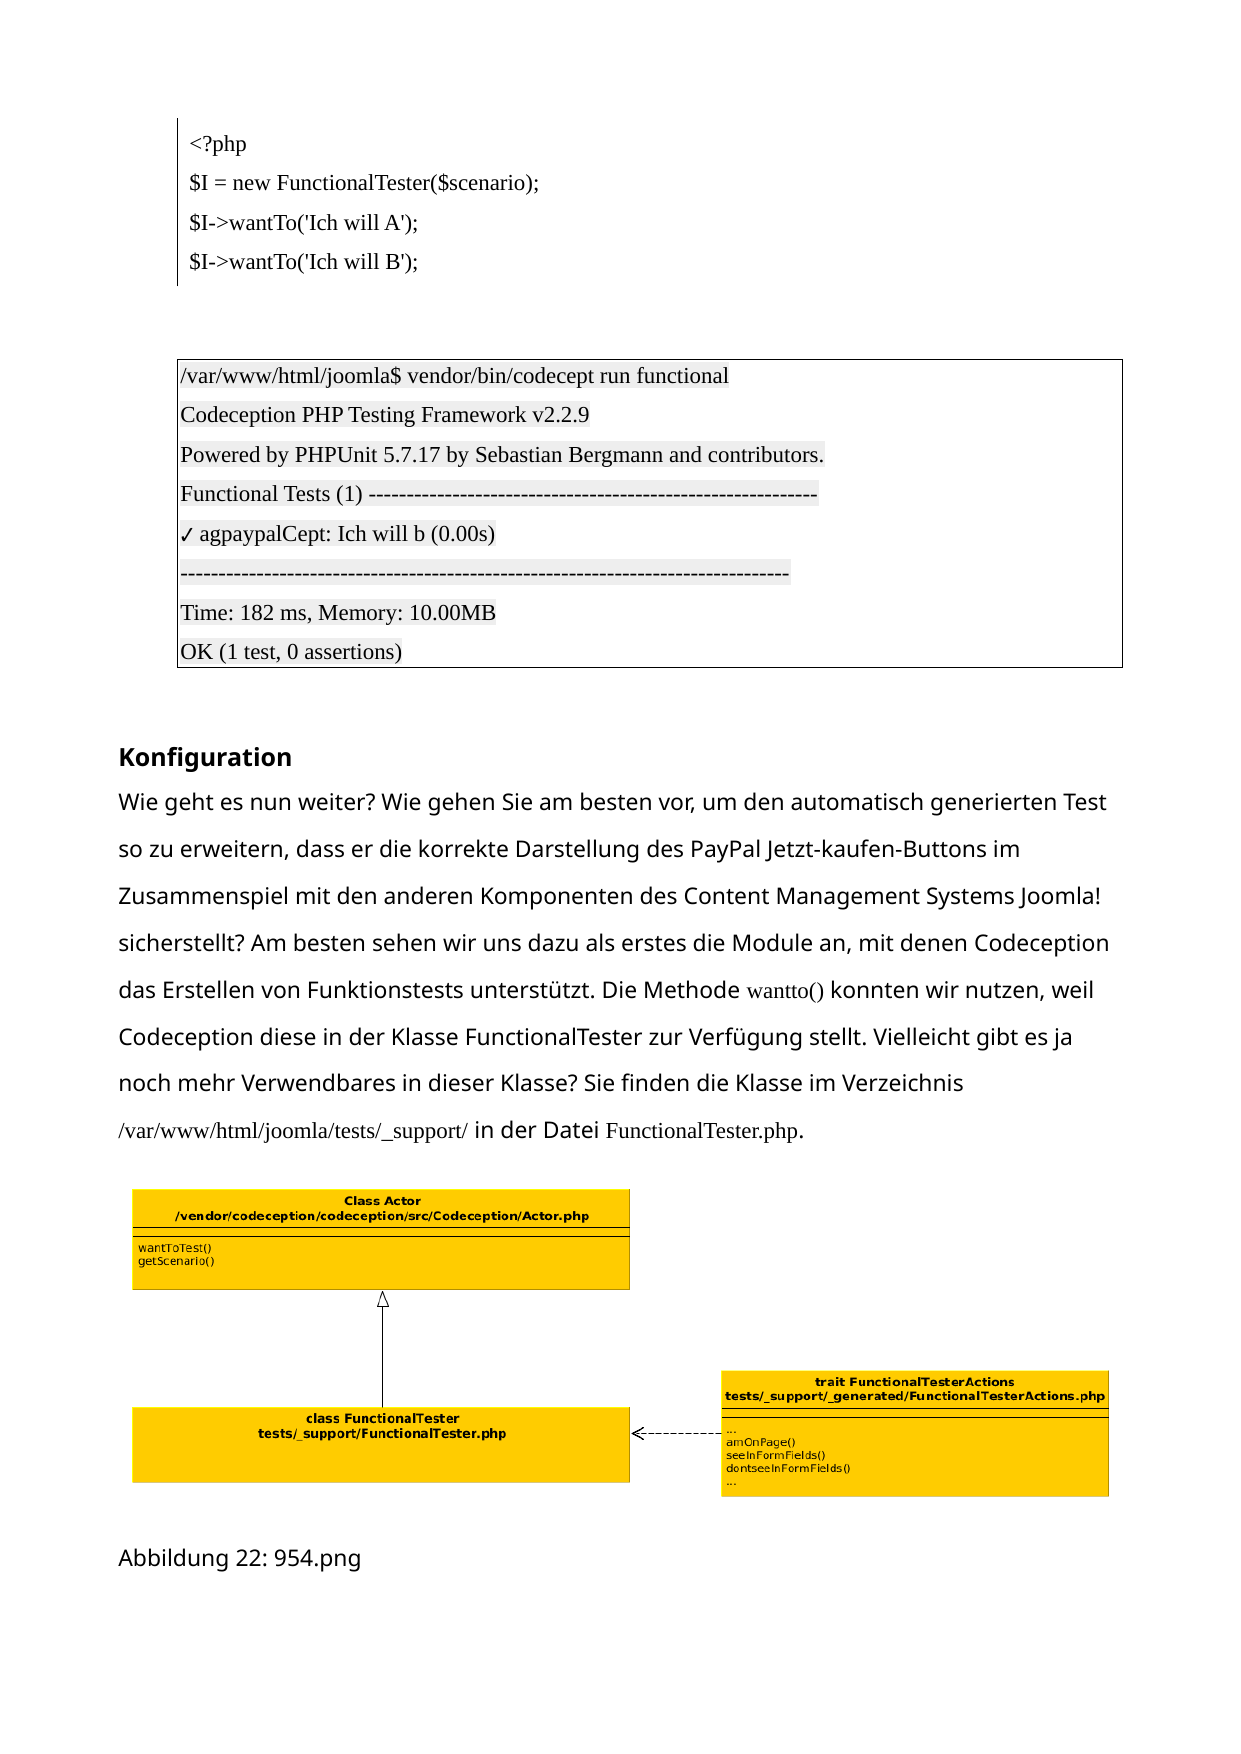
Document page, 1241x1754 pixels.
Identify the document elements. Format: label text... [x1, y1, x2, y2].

picture [118, 1175, 1123, 1511]
text Wie geht es nun weiter? Wie gehen Sie am besten vor, um den automatisch generierten Test so zu erweitern, dass er die korrekte Darstellung des PayPal Jetzt-kaufen-Buttons im Zusammenspiel mit den anderen Komponenten des Content Management Systems Joomla! sicherstellt? Am besten sehen wir uns dazu als erstes die Module an, mit denen Codeception das Erstellen von Funktionstests unterstützt. Die Methode wantto() konnten wir nutzen, weil Codeception diese in der Klasse FunctionalTester zur Verfügung stellt. Vielleicht gibt es ja noch mehr Verwendbares in dieser Klasse? Sie finden die Klasse im Verzeichnis /var/www/html/joomla/tests/_support/ in der Datei FunctionalTester.php. [118, 786, 1122, 1146]
text <?php $I = new FunctionalTester($scenario); $I->wantTo('Ich will A'); $I->wantTo('Ich will B'); [178, 118, 1122, 286]
text /var/www/html/joomla$ vendor/bin/codecept run functional Codeception PHP Testing Framework v2.2.9 Powered by PHPUnit 5.7.17 by Sebastian Bergmann and contributors. Functional Tests (1) ----------------------------------------------------------- ✔ agpaypalCept: Ich will b (0.00s) -------------------------------------------------------------------------------- Time: 182 ms, Memory: 10.00MB OK (1 test, 0 assertions) [178, 360, 1122, 667]
subtitle Konfiguration [118, 739, 1122, 774]
text Abbildung 22: 954.png [118, 1511, 1122, 1573]
